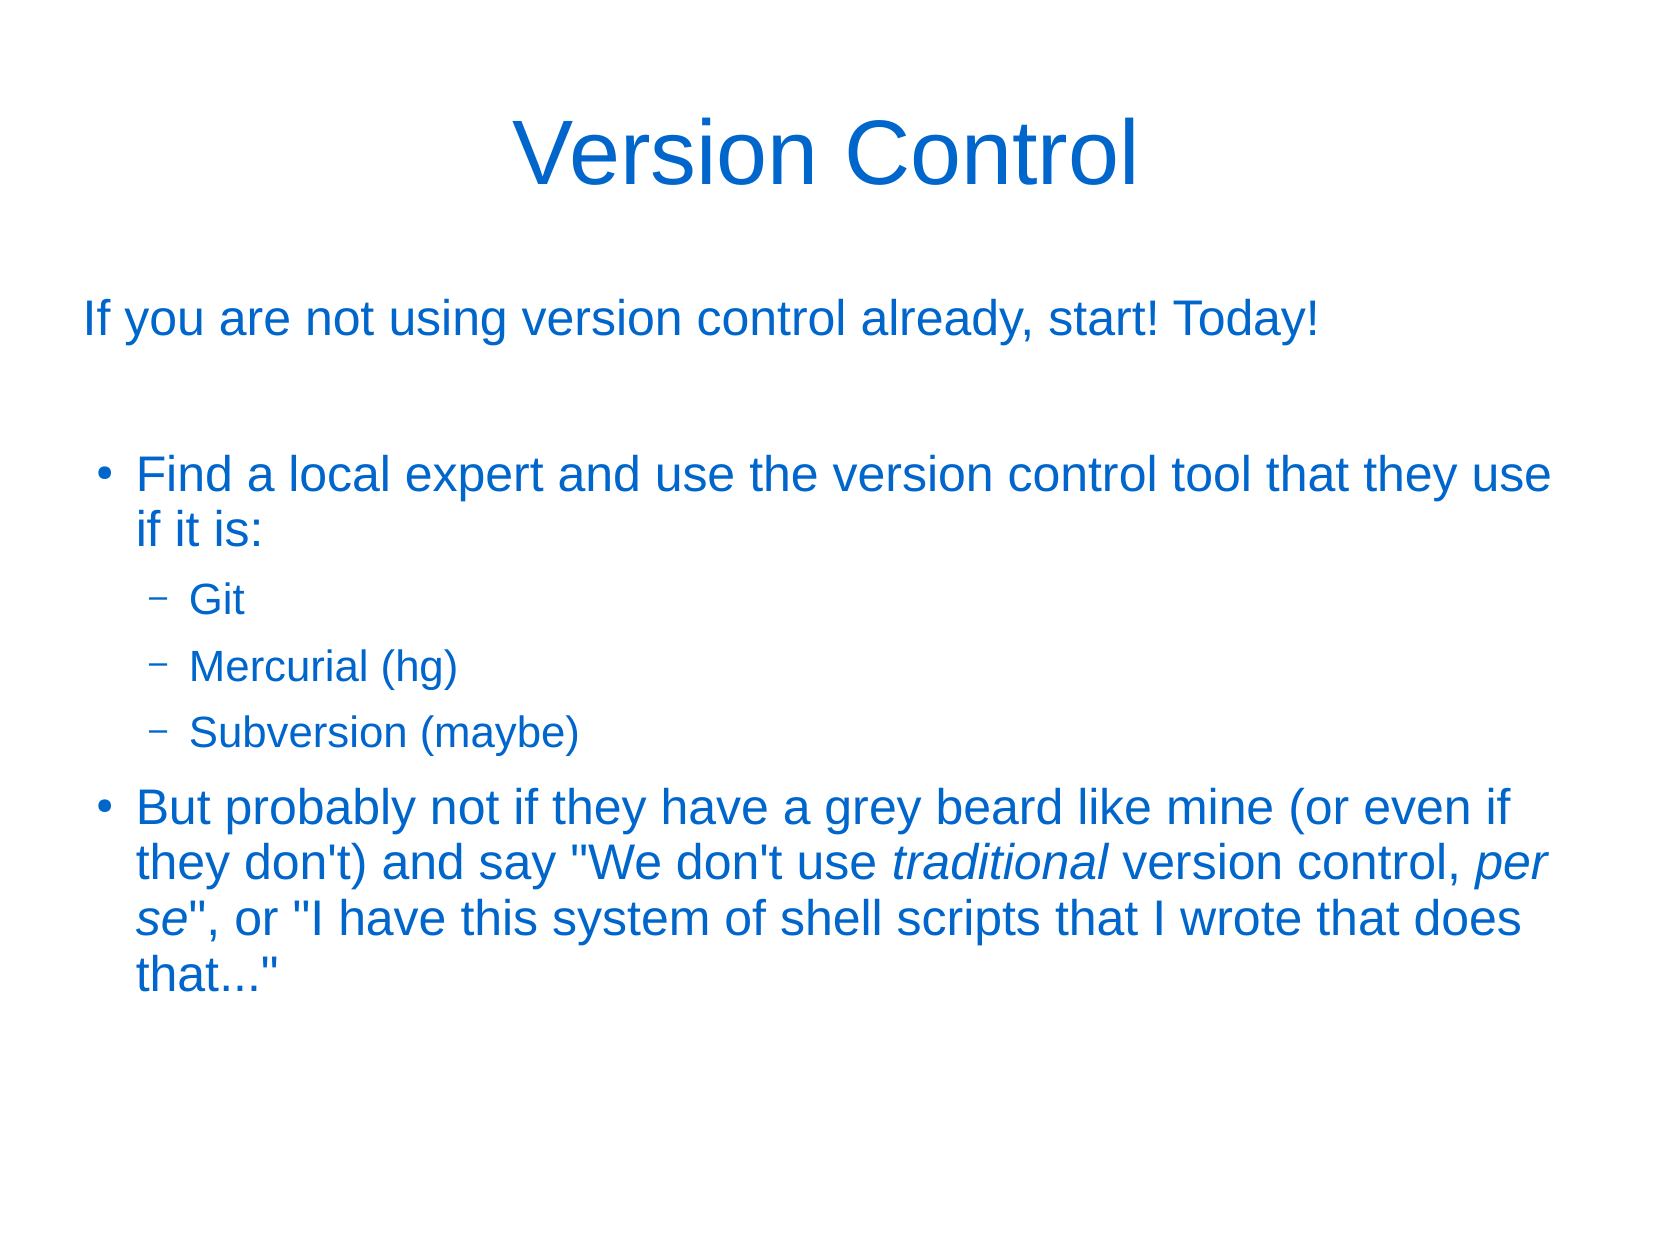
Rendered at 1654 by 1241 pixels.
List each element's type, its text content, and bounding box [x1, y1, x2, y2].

title Version Control [82, 49, 1571, 257]
list If you are not using version control already, start! Today! Find a local expert and use the version control tool that they use if it is: Git Mercurial (hg) Subversion (maybe) But probably not if they have a grey beard like mine (or even if they don't) and say "We don't use traditional version control, per se", or "I have this system of shell scripts that I wrote that does that..." [82, 290, 1571, 1010]
